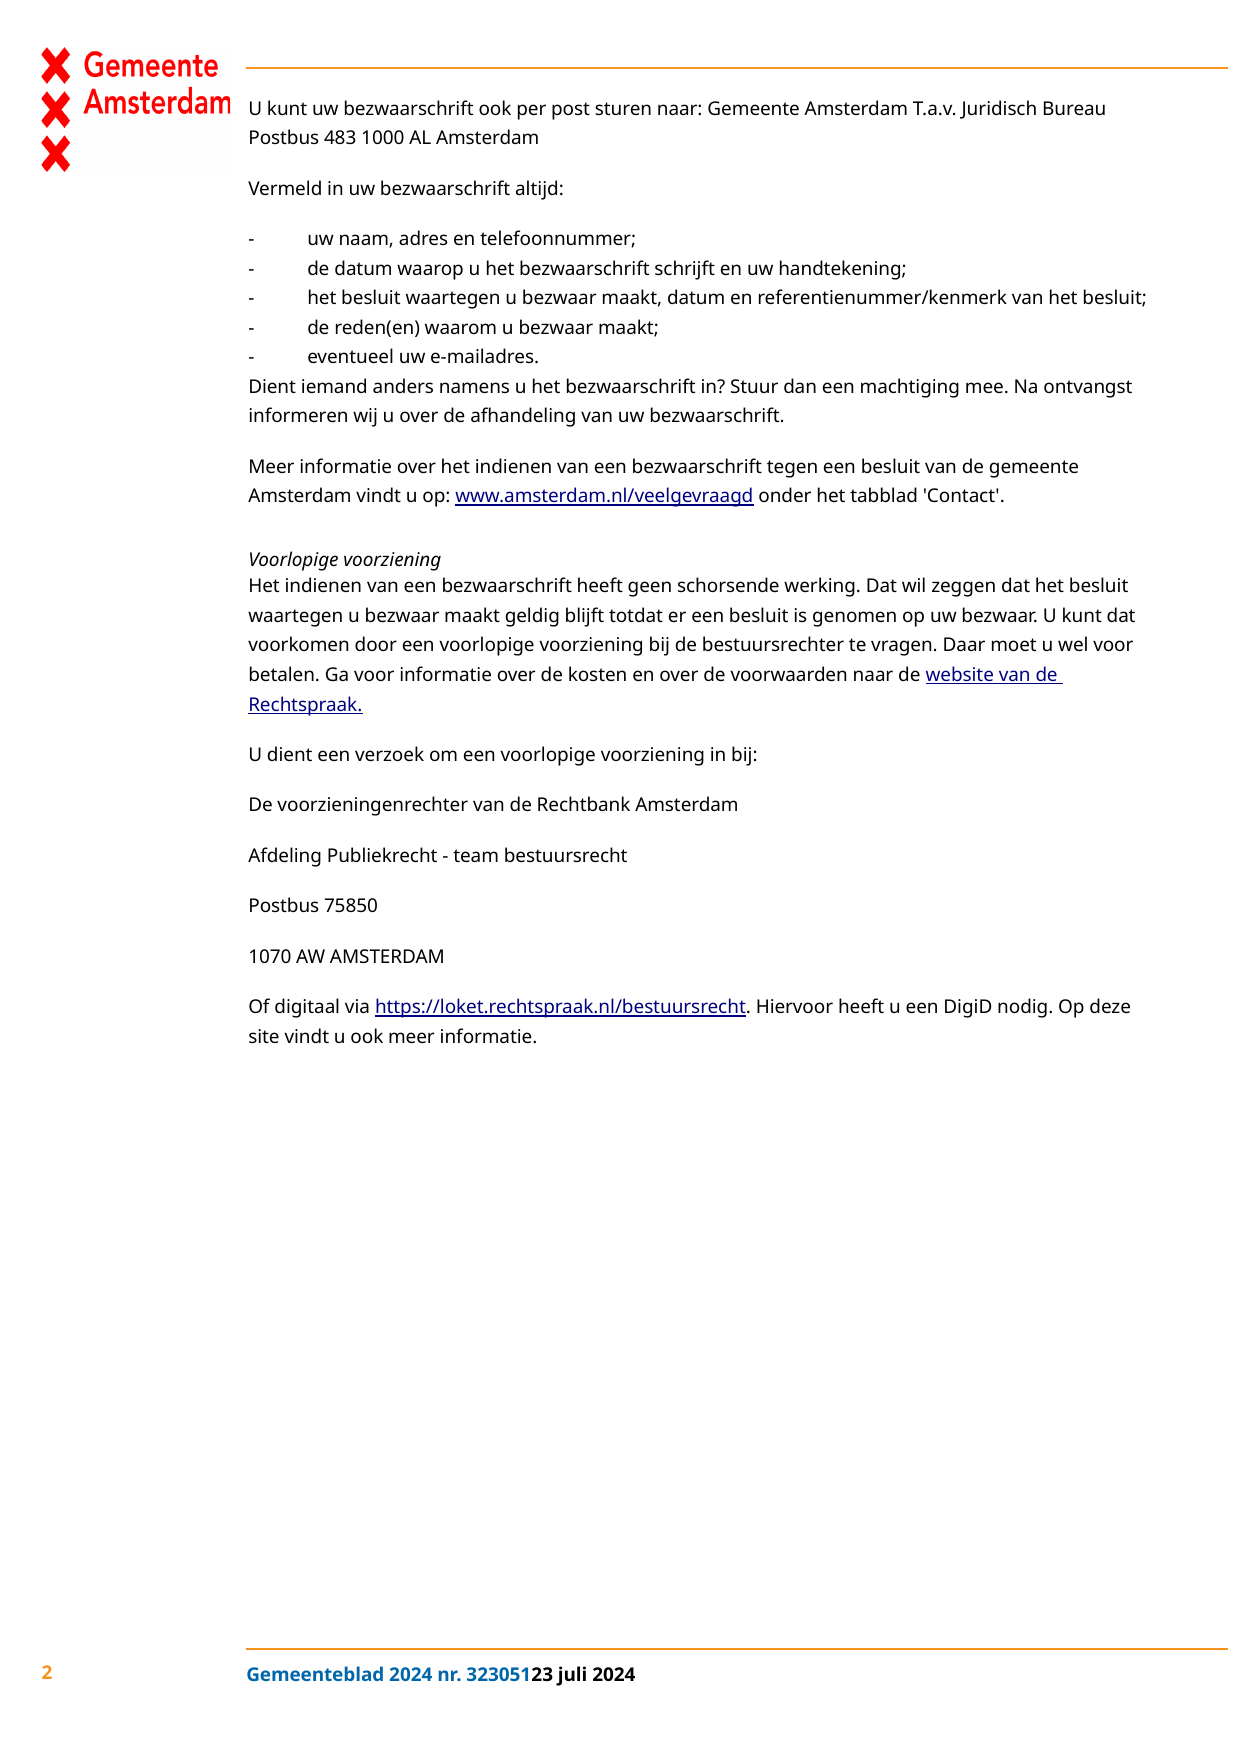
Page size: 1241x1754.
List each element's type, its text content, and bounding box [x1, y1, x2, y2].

list eventueel uw e-mailadres. [248, 343, 1152, 369]
text Afdeling Publiekrecht - team bestuursrecht [248, 842, 1152, 868]
text Het indienen van een bezwaarschrift heeft geen schorsende werking. Dat wil zeggen dat het besluit waartegen u bezwaar maakt geldig blijft totdat er een besluit is genomen op uw bezwaar. U kunt dat voorkomen door een voorlopige voorziening bij de bestuursrechter te vragen. Daar moet u wel voor betalen. Ga voor informatie over de kosten en over de voorwaarden naar de website van de Rechtspraak. [248, 572, 1152, 716]
text 1070 AW AMSTERDAM [248, 943, 1152, 968]
text Voorlopige voorziening [248, 547, 1152, 572]
picture [41, 47, 231, 172]
text Dient iemand anders namens u het bezwaarschrift in? Stuur dan een machtiging mee. Na ontvangst informeren wij u over de afhandeling van uw bezwaarschrift. [248, 373, 1152, 428]
list het besluit waartegen u bezwaar maakt, datum en referentienummer/kenmerk van het besluit; [248, 284, 1152, 310]
text Meer informatie over het indienen van een bezwaarschrift tegen een besluit van de gemeente Amsterdam vindt u op: www.amsterdam.nl/veelgevraagd onder het tabblad 'Contact'. [248, 453, 1152, 508]
text Of digitaal via https://loket.rechtspraak.nl/bestuursrecht. Hiervoor heeft u een DigiD nodig. Op deze site vindt u ook meer informatie. [248, 993, 1152, 1048]
list de datum waarop u het bezwaarschrift schrijft en uw handtekening; [248, 255, 1152, 281]
text Vermeld in uw bezwaarschrift altijd: [248, 175, 1152, 201]
list uw naam, adres en telefoonnummer; [248, 225, 1152, 251]
list de reden(en) waarom u bezwaar maakt; [248, 314, 1152, 340]
text U dient een verzoek om een voorlopige voorziening in bij: [248, 741, 1152, 767]
text U kunt uw bezwaarschrift ook per post sturen naar: Gemeente Amsterdam T.a.v. Juridisch Bureau Postbus 483 1000 AL Amsterdam [248, 95, 1152, 150]
text De voorzieningenrechter van de Rechtbank Amsterdam [248, 792, 1152, 817]
text Postbus 75850 [248, 892, 1152, 918]
